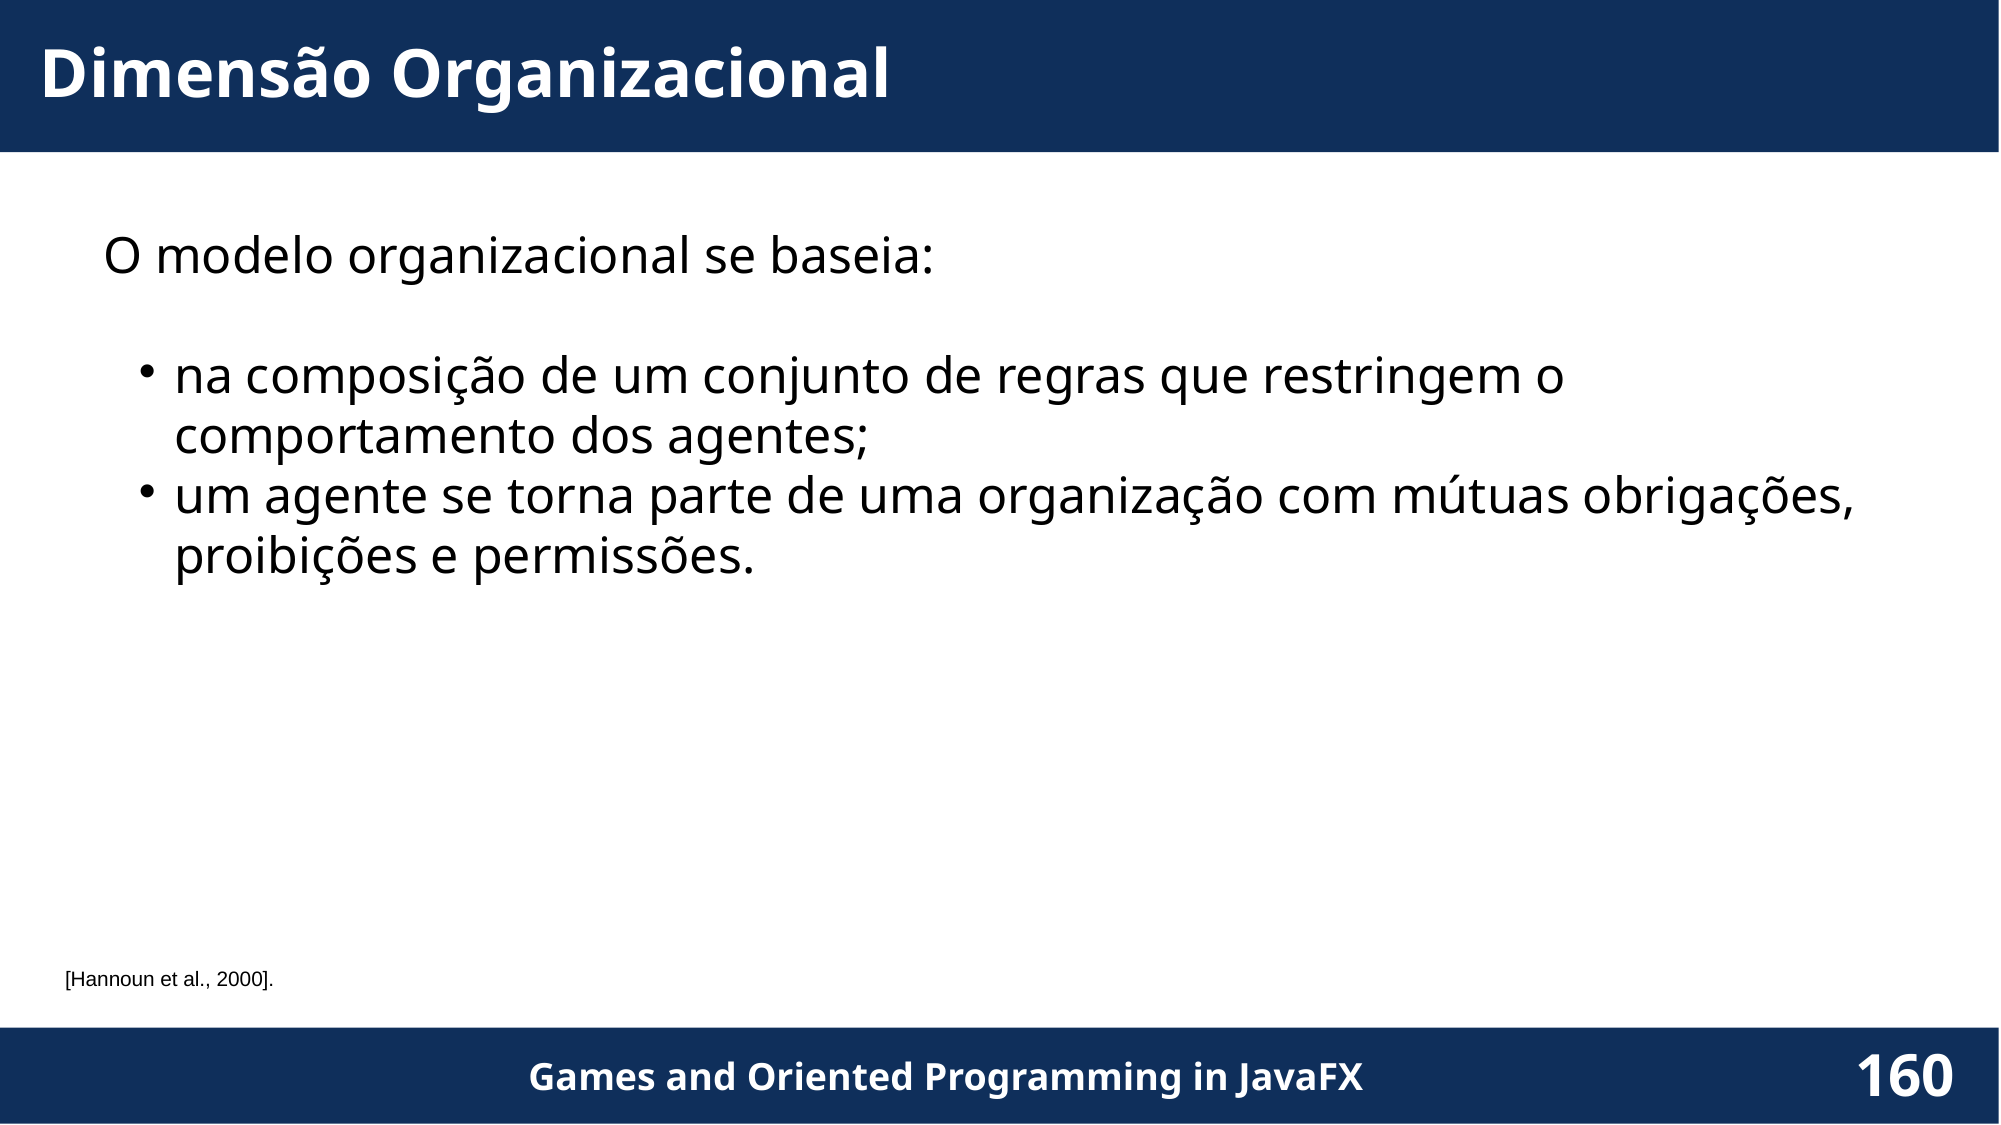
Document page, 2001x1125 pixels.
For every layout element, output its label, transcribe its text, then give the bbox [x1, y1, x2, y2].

text_box O modelo organizacional se baseia: na composição de um conjunto de regras que restringem o comportamento dos agentes; um agente se torna parte de uma organização com mútuas obrigações, proibições e permissões. [88, 216, 1949, 592]
text_box Dimensão Organizacional [25, 23, 1999, 119]
text_box [Hannoun et al., 2000]. [50, 958, 1969, 999]
